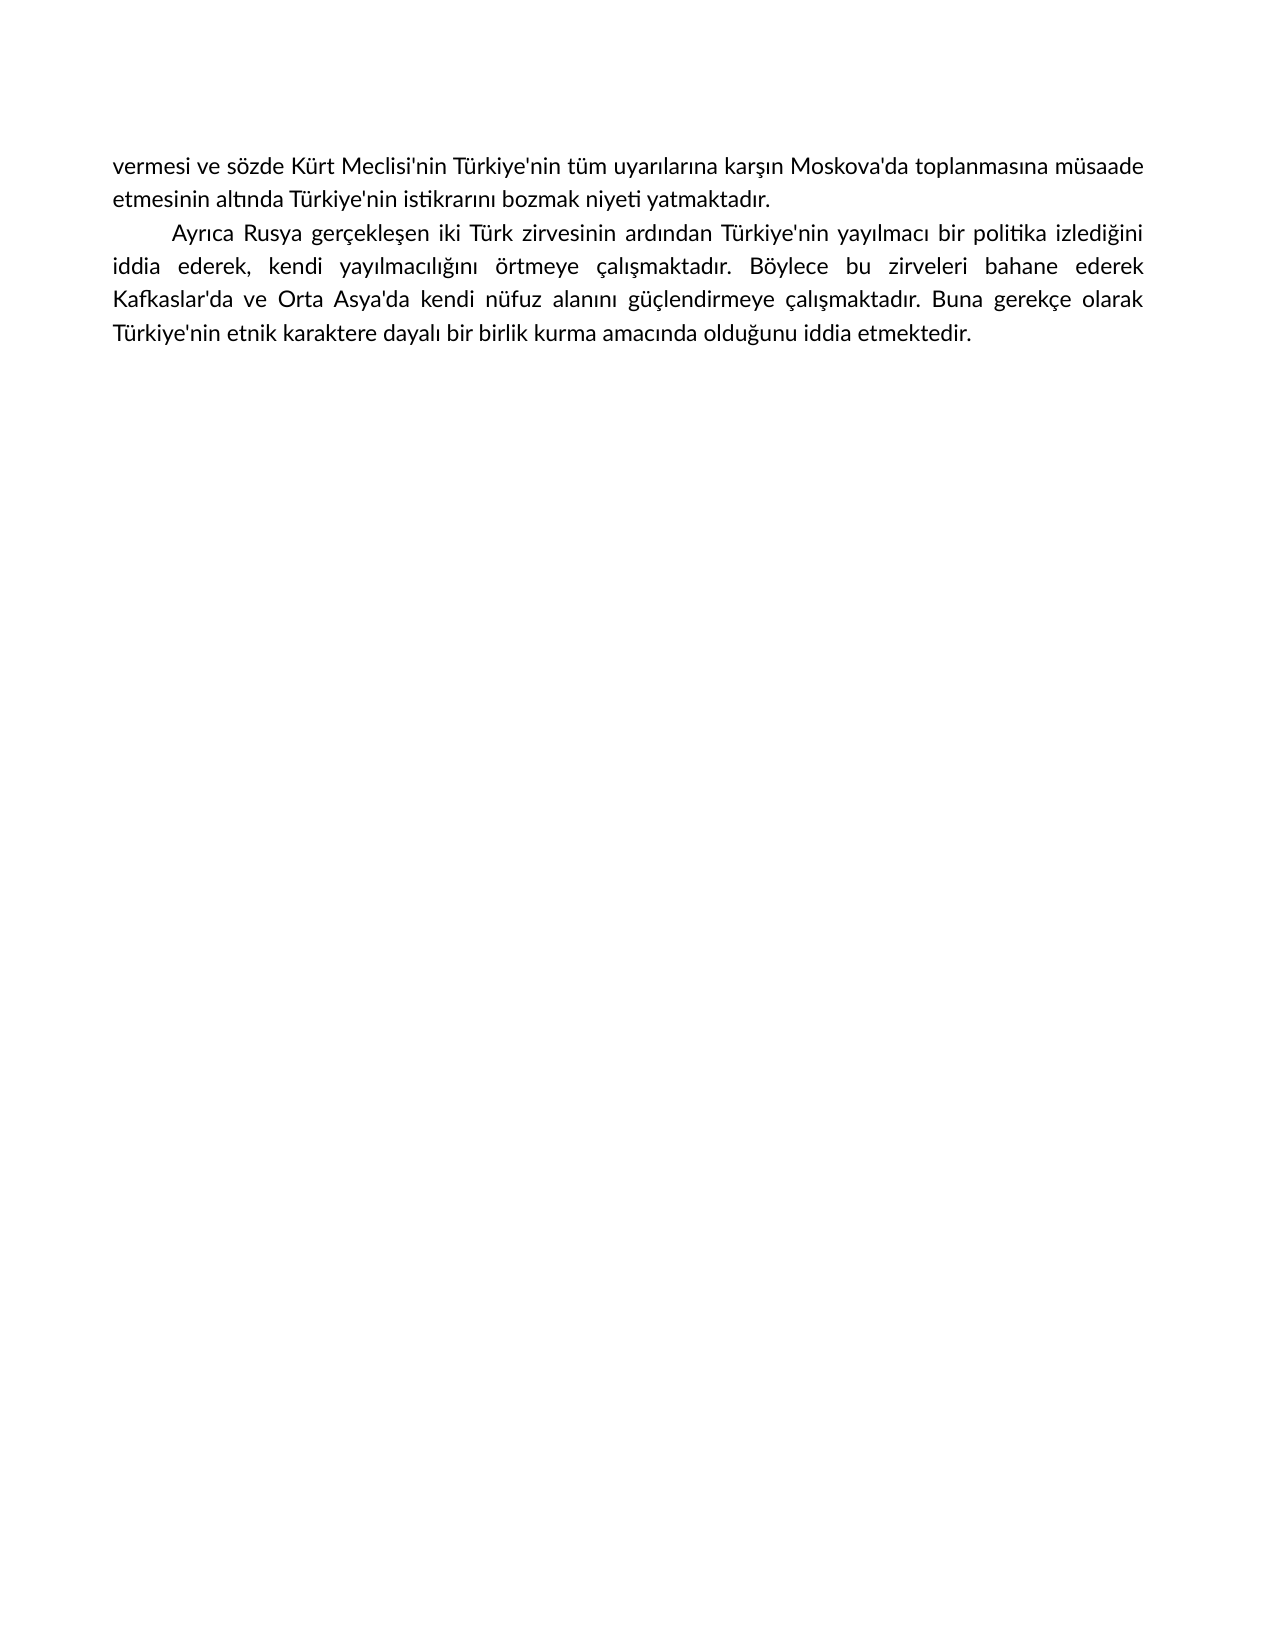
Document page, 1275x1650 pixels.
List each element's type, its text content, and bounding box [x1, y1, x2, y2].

text Ayrıca Rusya gerçekleşen iki Türk zirvesinin ardından Türkiye'nin yayılmacı bir politika izlediğini iddia ederek, kendi yayılmacılığını örtmeye çalışmaktadır. Böylece bu zirveleri bahane ederek Kafkaslar'da ve Orta Asya'da kendi nüfuz alanını güçlendirmeye çalışmaktadır. Buna gerekçe olarak Türkiye'nin etnik karaktere dayalı bir birlik kurma amacında olduğunu iddia etmektedir. [112, 214, 1145, 348]
text vermesi ve sözde Kürt Meclisi'nin Türkiye'nin tüm uyarılarına karşın Moskova'da toplanmasına müsaade etmesinin altında Türkiye'nin istikrarını bozmak niyeti yatmaktadır. [112, 148, 1145, 214]
